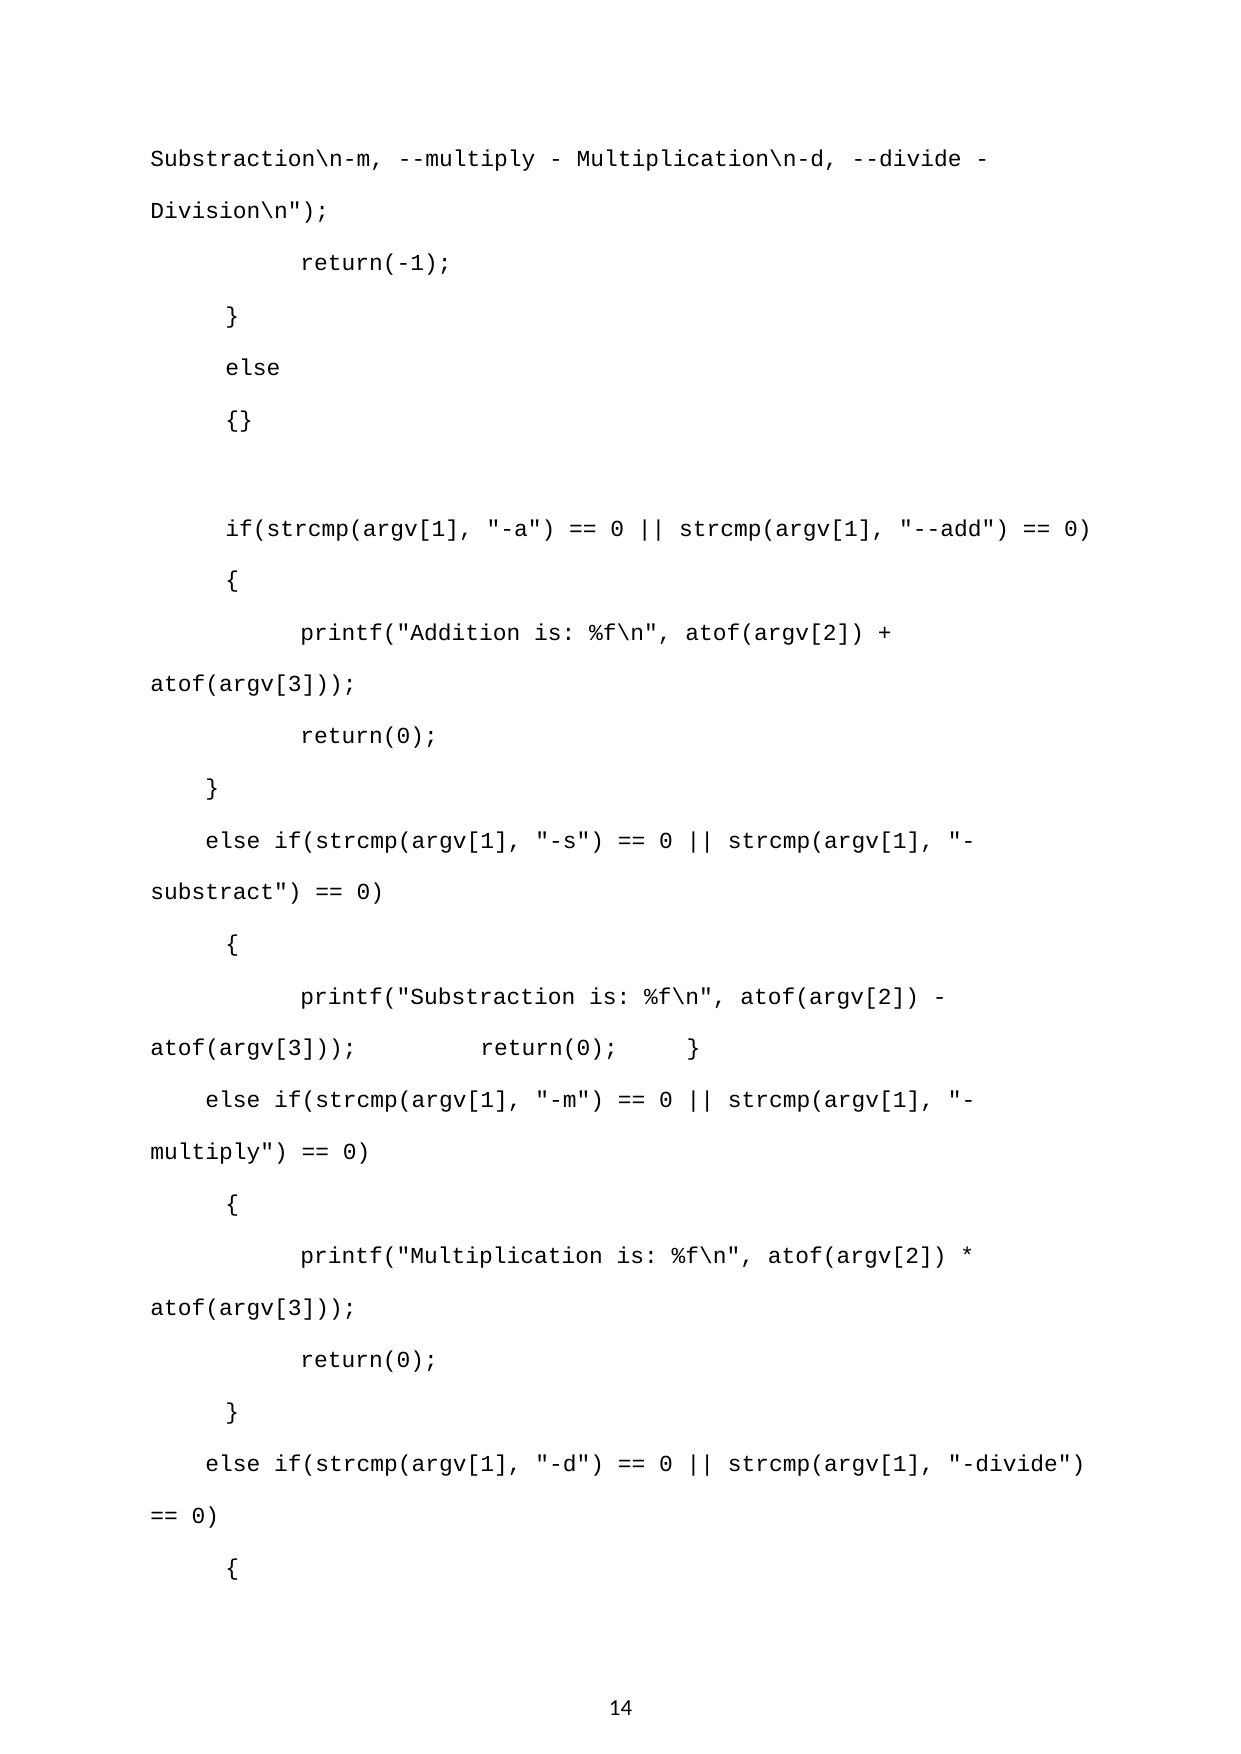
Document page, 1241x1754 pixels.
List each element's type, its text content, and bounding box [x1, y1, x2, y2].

text else [150, 356, 1096, 382]
text } [150, 777, 1096, 803]
text printf("Addition is: %f\n", atof(argv[2]) + atof(argv[3])); [150, 621, 1096, 698]
text } [150, 1401, 1096, 1426]
text if(strcmp(argv[1], "-a") == 0 || strcmp(argv[1], "--add") == 0) { [150, 517, 1096, 594]
text Division\n"); [150, 199, 1096, 225]
text { [150, 1192, 1096, 1218]
text return(-1); [150, 252, 1096, 278]
text else if(strcmp(argv[1], "-s") == 0 || strcmp(argv[1], "-substract") == 0) [150, 829, 1096, 906]
text else if(strcmp(argv[1], "-m") == 0 || strcmp(argv[1], "-multiply") == 0) [150, 1089, 1096, 1166]
text { [150, 933, 1096, 959]
text Substraction\n-m, --multiply - Multiplication\n-d, --divide - [150, 147, 1096, 173]
text else if(strcmp(argv[1], "-d") == 0 || strcmp(argv[1], "-divide") == 0) [150, 1453, 1096, 1530]
text return(0); [150, 724, 1096, 750]
text { [150, 1556, 1096, 1582]
text printf("Multiplication is: %f\n", atof(argv[2]) * atof(argv[3])); [150, 1244, 1096, 1322]
text {} [150, 408, 1096, 434]
text } [150, 304, 1096, 330]
text return(0); [150, 1348, 1096, 1374]
text printf("Substraction is: %f\n", atof(argv[2]) - atof(argv[3])); return(0); } [150, 985, 1096, 1062]
